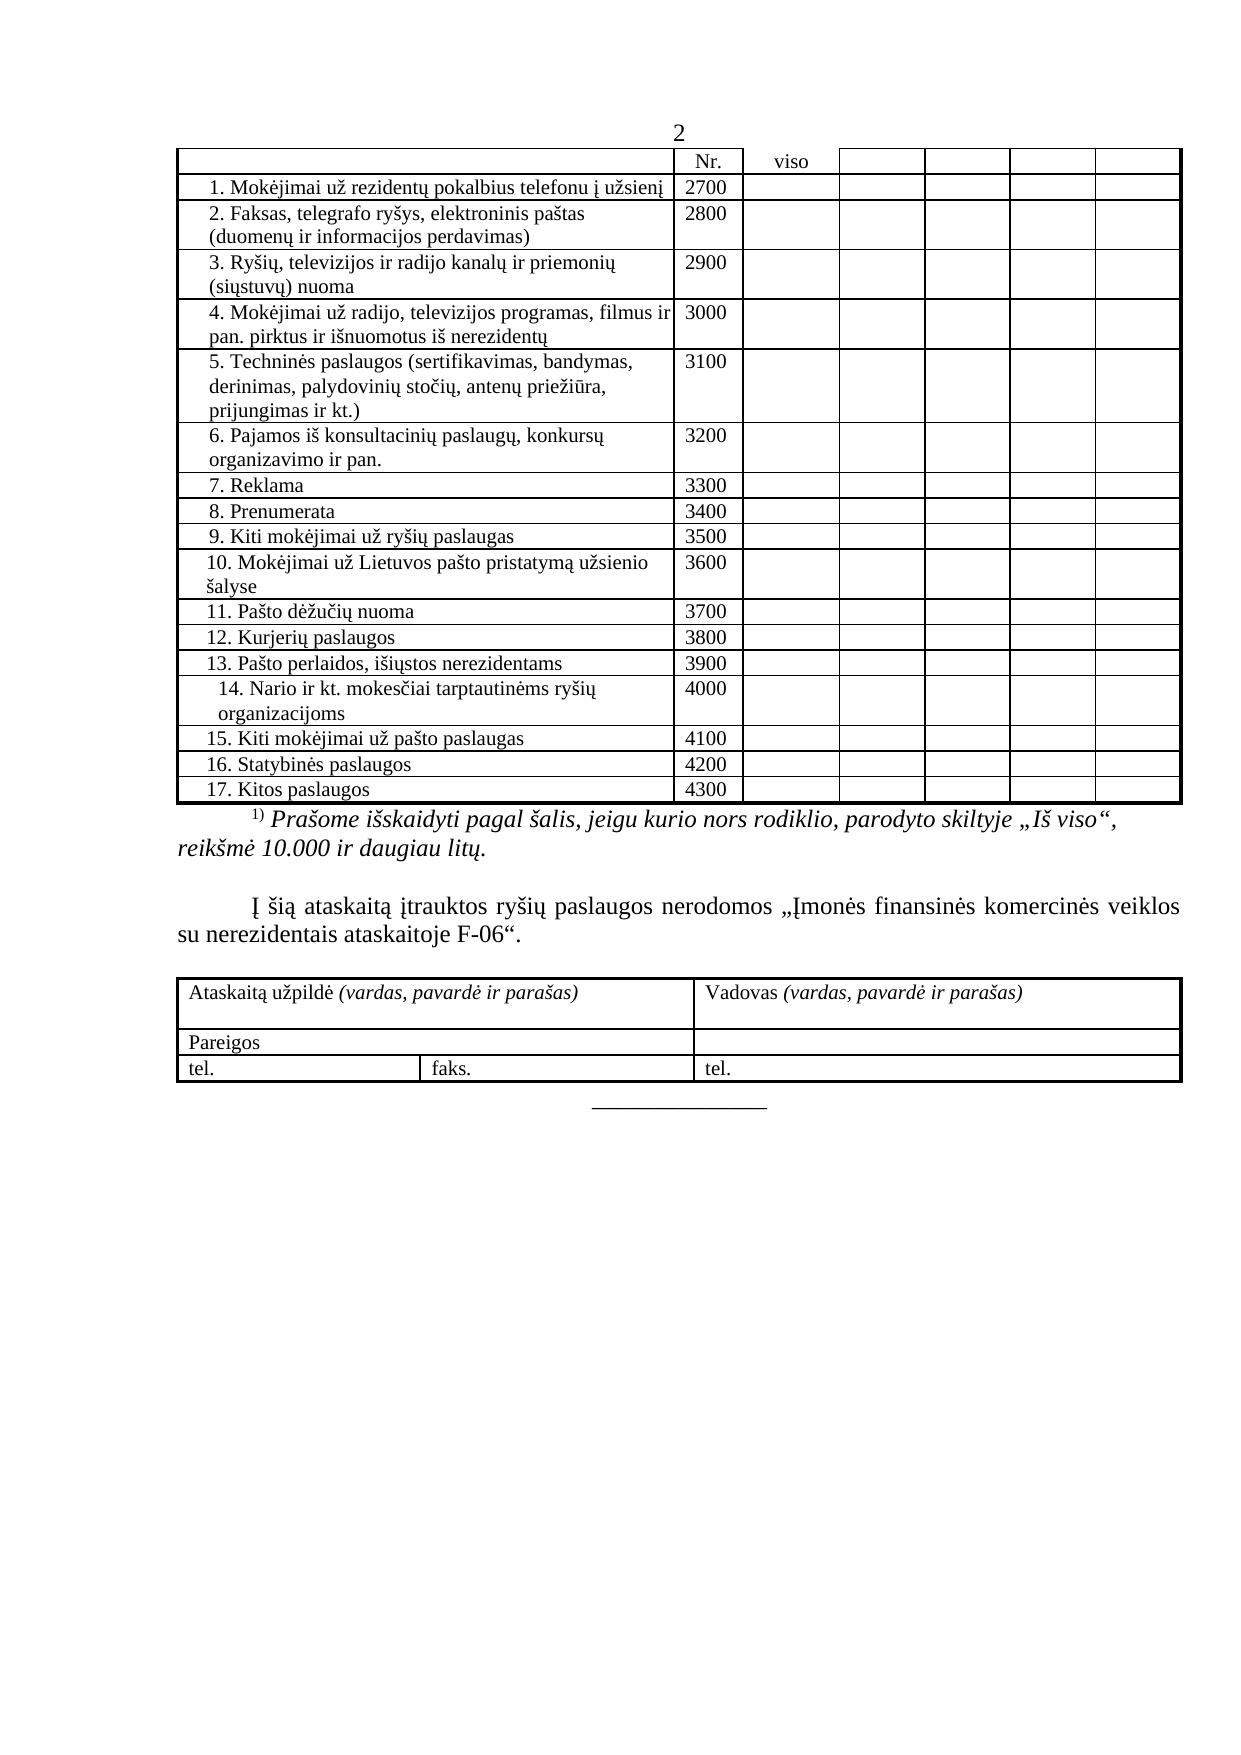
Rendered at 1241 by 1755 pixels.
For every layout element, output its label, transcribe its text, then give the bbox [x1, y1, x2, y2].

table_cell [744, 499, 839, 523]
table_cell 6. Pajamos iš konsultacinių paslaugų, konkursų organizavimo ir pan. [179, 423, 673, 471]
table_cell [926, 423, 1009, 471]
table_cell [695, 1030, 1179, 1054]
table_cell [744, 625, 839, 649]
table_cell [926, 752, 1009, 776]
table_cell [1096, 777, 1179, 801]
table_cell 2900 [675, 250, 742, 298]
table_cell [840, 651, 924, 675]
table_cell 2800 [675, 201, 742, 248]
table_cell 12. Kurjerių paslaugos [179, 625, 673, 649]
table_cell [1011, 423, 1095, 471]
table_cell 5. Techninės paslaugos (sertifikavimas, bandymas, derinimas, palydovinių stočių, antenų priežiūra, prijungimas ir kt.) [179, 350, 673, 422]
table_cell [1011, 524, 1095, 548]
table_cell [840, 175, 924, 199]
table_cell 4. Mokėjimai už radijo, televizijos programas, filmus ir pan. pirktus ir išnuomotus iš nerezidentų [179, 300, 673, 348]
table_cell [1096, 600, 1179, 623]
table_cell [744, 201, 839, 248]
table_cell 15. Kiti mokėjimai už pašto paslaugas [179, 726, 673, 750]
table_cell [1011, 300, 1095, 348]
table_cell [926, 350, 1009, 422]
table_cell [1011, 726, 1095, 750]
table_cell [1011, 752, 1095, 776]
table_cell [926, 651, 1009, 675]
table_cell 16. Statybinės paslaugos [179, 752, 673, 776]
table_cell [926, 300, 1009, 348]
table_cell 3300 [675, 473, 742, 497]
table_header Ataskaitą užpildė (vardas, pavardė ir parašas) [179, 980, 693, 1028]
table_cell [926, 726, 1009, 750]
table_cell 14. Nario ir kt. mokesčiai tarptautinėms ryšių organizacijoms [179, 676, 673, 724]
table_cell 4200 [675, 752, 742, 776]
table_cell [1011, 550, 1095, 598]
table_cell 10. Mokėjimai už Lietuvos pašto pristatymą užsienio šalyse [179, 550, 673, 598]
table_cell [744, 350, 839, 422]
table_cell 3100 [675, 350, 742, 422]
table_cell [926, 600, 1009, 623]
table_cell [744, 651, 839, 675]
table_cell 4000 [675, 676, 742, 724]
table_cell 4100 [675, 726, 742, 750]
table_cell [926, 625, 1009, 649]
table_cell [1096, 423, 1179, 471]
table_cell [1096, 300, 1179, 348]
table_cell [1011, 676, 1095, 724]
table_cell [1096, 175, 1179, 199]
table_header Vadovas (vardas, pavardė ir parašas) [695, 980, 1179, 1028]
table_cell [1096, 250, 1179, 298]
table_cell [840, 625, 924, 649]
table_cell [744, 423, 839, 471]
table_cell [1096, 201, 1179, 248]
table_cell [926, 149, 1009, 173]
table_cell [744, 726, 839, 750]
table_cell [1011, 777, 1095, 801]
table_cell [744, 250, 839, 298]
table_cell [744, 550, 839, 598]
table_cell [744, 676, 839, 724]
table_cell [1096, 550, 1179, 598]
table_cell [744, 777, 839, 801]
table_cell [926, 175, 1009, 199]
table_cell [1011, 149, 1095, 173]
table_cell faks. [421, 1056, 693, 1079]
table_cell [926, 524, 1009, 548]
table_cell 3900 [675, 651, 742, 675]
table_cell [744, 600, 839, 623]
table_cell [840, 350, 924, 422]
table_cell [1011, 499, 1095, 523]
table_cell 4300 [675, 777, 742, 801]
table_cell viso [744, 148, 839, 173]
table_cell tel. [695, 1056, 1179, 1079]
table_cell tel. [179, 1056, 419, 1079]
table_cell 11. Pašto dėžučių nuoma [179, 600, 673, 623]
table_cell [1011, 350, 1095, 422]
table_cell [1096, 651, 1179, 675]
table_cell [840, 423, 924, 471]
table_cell [926, 550, 1009, 598]
table_cell [1096, 473, 1179, 497]
table_cell Pareigos [179, 1030, 693, 1054]
table_cell 3800 [675, 625, 742, 649]
table_cell [926, 250, 1009, 298]
table_cell [744, 524, 839, 548]
table_cell [179, 149, 673, 173]
table_cell [840, 726, 924, 750]
table_cell [840, 550, 924, 598]
table_cell [926, 201, 1009, 248]
table_cell [840, 752, 924, 776]
table_cell [744, 175, 839, 199]
table_cell [926, 499, 1009, 523]
table_cell [1096, 752, 1179, 776]
table_cell [840, 524, 924, 548]
table_cell 1. Mokėjimai už rezidentų pokalbius telefonu į užsienį [179, 175, 673, 199]
table_cell 13. Pašto perlaidos, išiųstos nerezidentams [179, 651, 673, 675]
table_cell [840, 676, 924, 724]
table_cell Nr. [675, 149, 742, 173]
table_cell 8. Prenumerata [179, 499, 673, 523]
text 1) prašome išskaidyti pagal šalis, jeigu kurio nors rodiklio, parodyto skiltyje „Iš viso“, reikšmė 10.000 ir daugiau litų. [177, 805, 1181, 862]
table_cell [840, 300, 924, 348]
table_cell 2. Faksas, telegrafo ryšys, elektroninis paštas (duomenų ir informacijos perdavimas) [179, 201, 673, 248]
table_cell [1011, 600, 1095, 623]
table_cell [1096, 499, 1179, 523]
table_cell [926, 676, 1009, 724]
table_cell [1096, 625, 1179, 649]
text ______________ [177, 1083, 1181, 1111]
table_cell 3400 [675, 499, 742, 523]
table_cell 3200 [675, 423, 742, 471]
table_cell [1096, 149, 1179, 173]
table_cell [1011, 625, 1095, 649]
table_cell [1011, 250, 1095, 298]
table_cell [926, 473, 1009, 497]
table_cell [1096, 350, 1179, 422]
table_cell 9. Kiti mokėjimai už ryšių paslaugas [179, 524, 673, 548]
table_cell 3500 [675, 524, 742, 548]
table_cell 3600 [675, 550, 742, 598]
table_cell 3000 [675, 300, 742, 348]
table_cell [1096, 524, 1179, 548]
text Į šią ataskaitą įtrauktos ryšių paslaugos nerodomos „Įmonės finansinės komercinės veiklos su nerezidentais ataskaitoje F-06“. [177, 891, 1181, 948]
table_cell [1096, 726, 1179, 750]
table_cell [744, 300, 839, 348]
table_cell 2700 [675, 175, 742, 199]
table_cell 3. Ryšių, televizijos ir radijo kanalų ir priemonių (siųstuvų) nuoma [179, 250, 673, 298]
table_cell [744, 473, 839, 497]
table_cell [1011, 473, 1095, 497]
table_cell [840, 600, 924, 623]
table_cell [840, 250, 924, 298]
table_cell [926, 777, 1009, 801]
table_cell [1011, 651, 1095, 675]
table_cell [840, 149, 924, 173]
table_cell [840, 473, 924, 497]
table_cell 17. Kitos paslaugos [179, 777, 673, 801]
table_cell [840, 499, 924, 523]
table_cell [1011, 201, 1095, 248]
table_cell 7. Reklama [179, 473, 673, 497]
table_cell [840, 777, 924, 801]
table_cell [1096, 676, 1179, 724]
table_cell 3700 [675, 600, 742, 623]
table_cell [744, 752, 839, 776]
table_cell [840, 201, 924, 248]
table_cell [1011, 175, 1095, 199]
